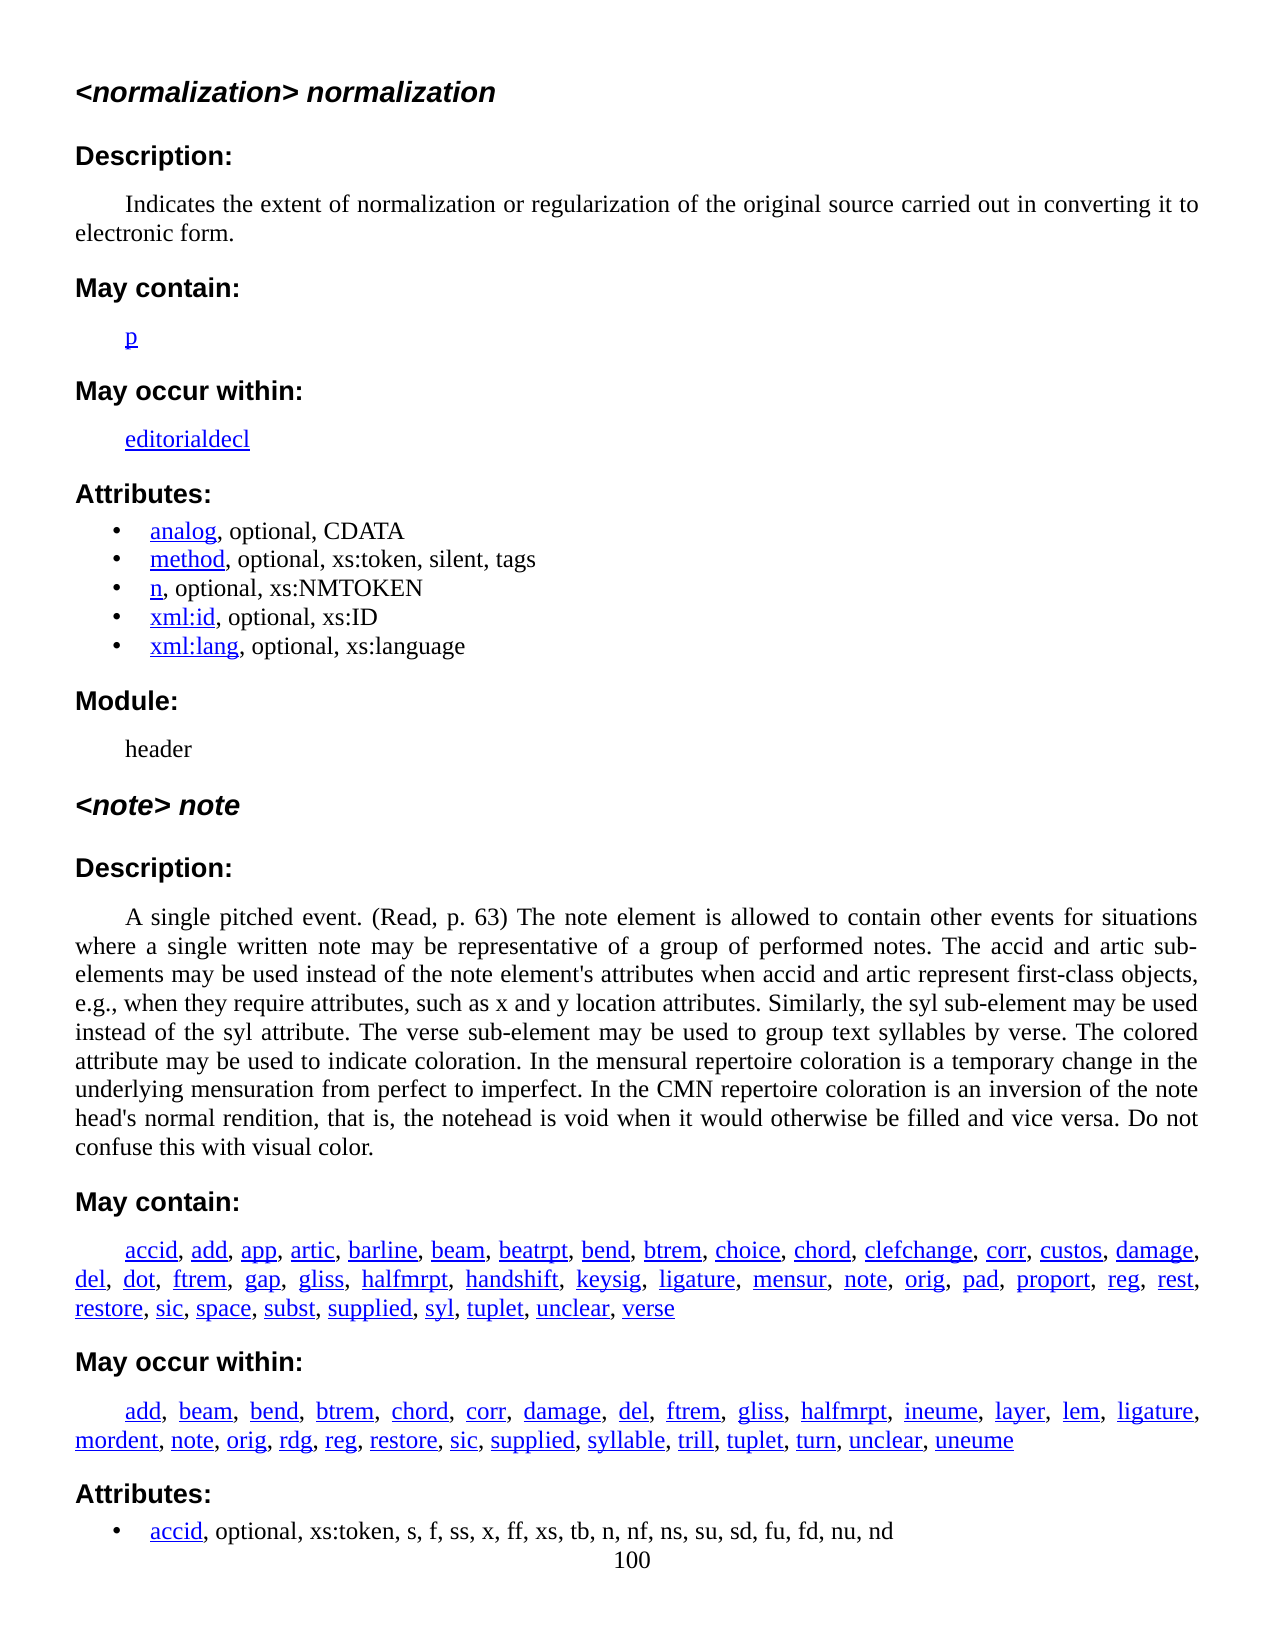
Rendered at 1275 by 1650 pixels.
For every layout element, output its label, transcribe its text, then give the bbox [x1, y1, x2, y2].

list method, optional, xs:token, silent, tags [112, 544, 1200, 573]
text accid, add, app, artic, barline, beam, beatrpt, bend, btrem, choice, chord, clefchange, corr, custos, damage, del, dot, ftrem, gap, gliss, halfmrpt, handshift, keysig, ligature, mensur, note, orig, pad, proport, reg, rest, restore, sic, space, subst, supplied, syl, tuplet, unclear, verse [75, 1235, 1200, 1321]
list accid, optional, xs:token, s, f, ss, x, ff, xs, tb, n, nf, ns, su, sd, fu, fd, nu, nd [112, 1516, 1200, 1545]
list xml:lang, optional, xs:language [112, 631, 1200, 659]
subtitle May occur within: [75, 1346, 1200, 1378]
subtitle <normalization> normalization [75, 75, 1200, 108]
subtitle May contain: [75, 272, 1200, 303]
subtitle May occur within: [75, 375, 1200, 406]
list n, optional, xs:NMTOKEN [112, 573, 1200, 602]
text p [75, 321, 1200, 350]
subtitle Attributes: [75, 478, 1200, 509]
subtitle Description: [75, 140, 1200, 171]
subtitle <note> note [75, 788, 1200, 821]
list analog, optional, CDATA [112, 516, 1200, 544]
subtitle Description: [75, 852, 1200, 884]
subtitle May contain: [75, 1186, 1200, 1217]
text header [75, 734, 1200, 763]
subtitle Attributes: [75, 1478, 1200, 1510]
list xml:id, optional, xs:ID [112, 602, 1200, 631]
text A single pitched event. (Read, p. 63) The note element is allowed to contain other events for situations where a single written note may be representative of a group of performed notes. The accid and artic sub-elements may be used instead of the note element's attributes when accid and artic represent first-class objects, e.g., when they require attributes, such as x and y location attributes. Similarly, the syl sub-element may be used instead of the syl attribute. The verse sub-element may be used to group text syllables by verse. The colored attribute may be used to indicate coloration. In the mensural repertoire coloration is a temporary change in the underlying mensuration from perfect to imperfect. In the CMN repertoire coloration is an inversion of the note head's normal rendition, that is, the notehead is void when it would otherwise be filled and vice versa. Do not confuse this with visual color. [75, 902, 1200, 1161]
text add, beam, bend, btrem, chord, corr, damage, del, ftrem, gliss, halfmrpt, ineume, layer, lem, ligature, mordent, note, orig, rdg, reg, restore, sic, supplied, syllable, trill, tuplet, turn, unclear, uneume [75, 1396, 1200, 1453]
text editorialdecl [75, 424, 1200, 453]
text Indicates the extent of normalization or regularization of the original source carried out in converting it to electronic form. [75, 189, 1200, 247]
subtitle Module: [75, 684, 1200, 716]
